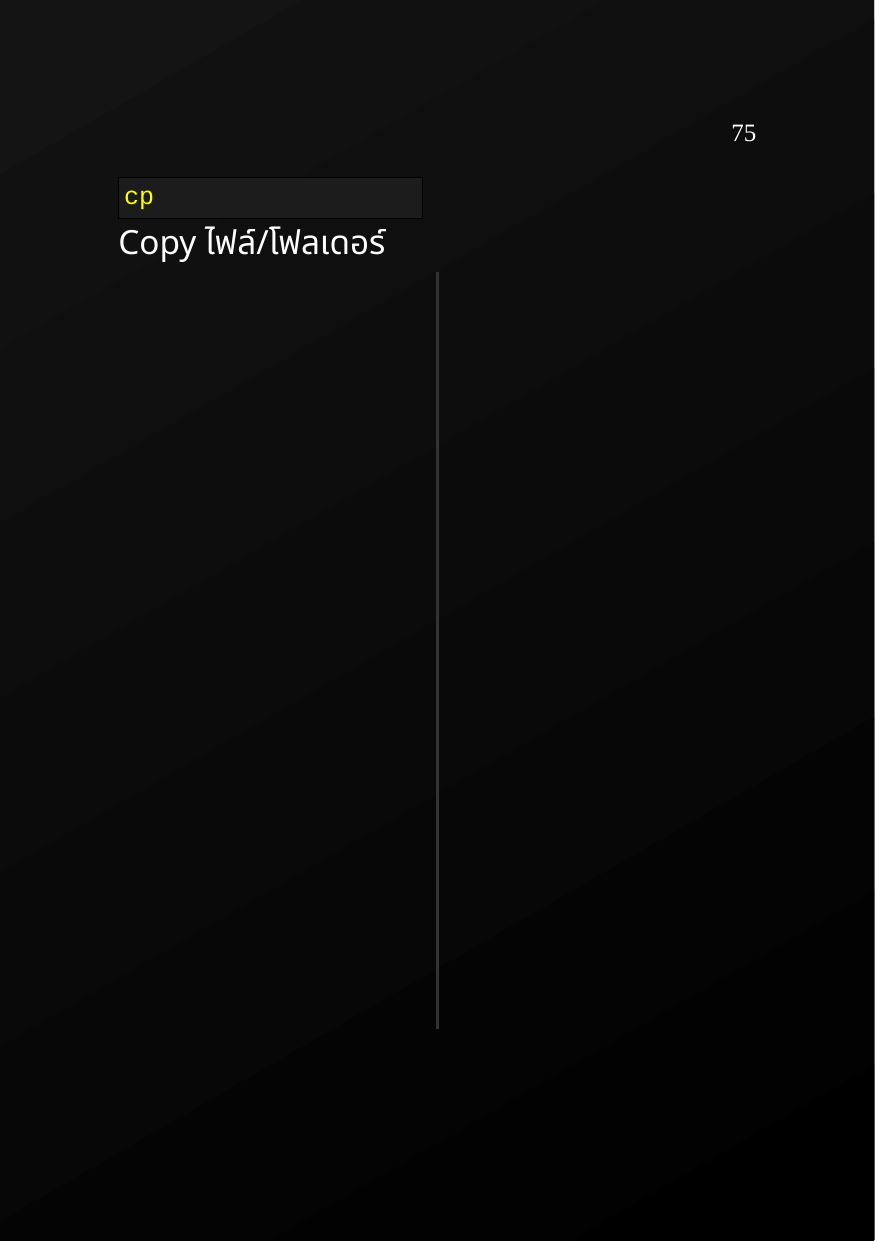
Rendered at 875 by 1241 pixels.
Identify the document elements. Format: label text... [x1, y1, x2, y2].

text Copy ไฟล์/โฟลเดอร์ [118, 219, 422, 269]
table_header cp [119, 178, 422, 218]
